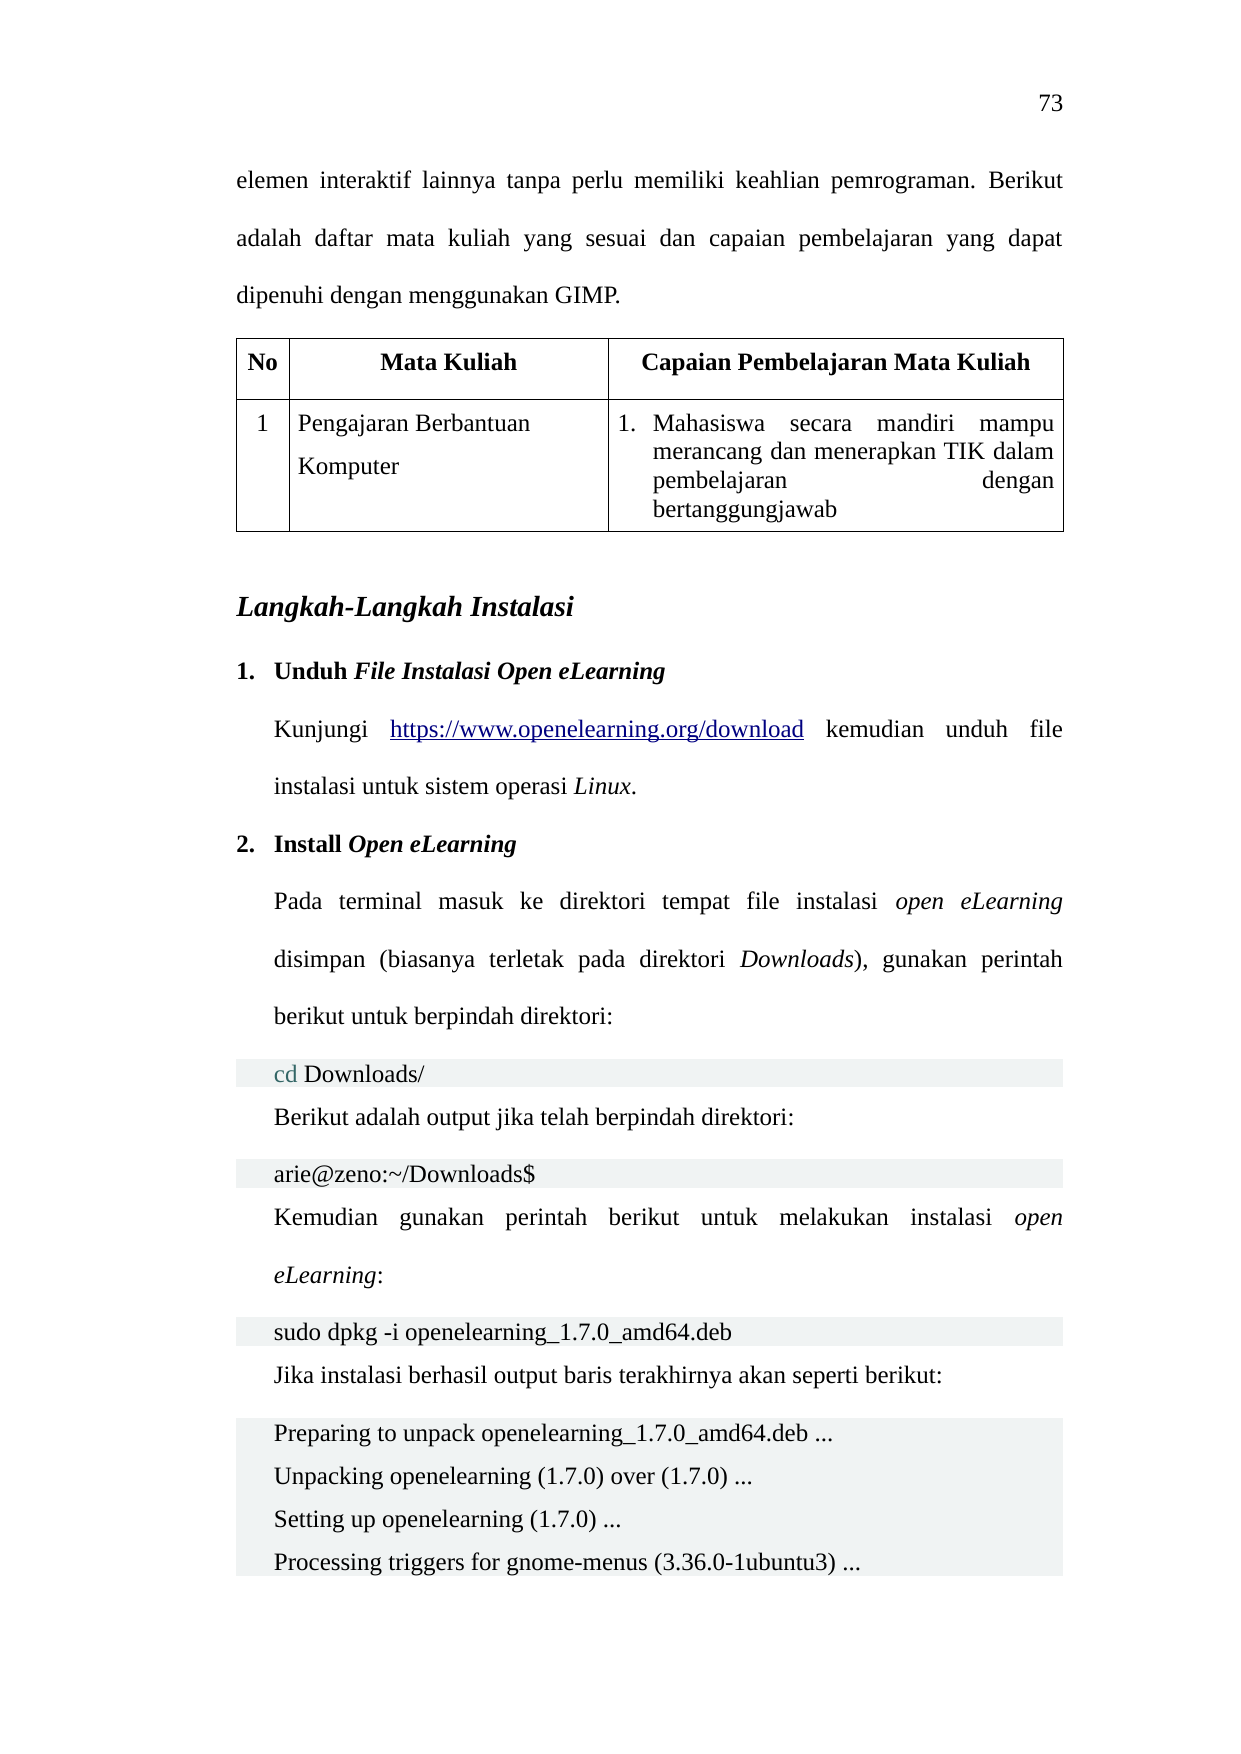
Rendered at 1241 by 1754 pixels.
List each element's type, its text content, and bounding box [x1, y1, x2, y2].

table_cell Pengajaran Berbantuan Komputer [290, 400, 608, 531]
list arie@zeno:~/Downloads$ [236, 1159, 1063, 1188]
table_cell Mahasiswa secara mandiri mampu merancang dan menerapkan TIK dalam pembelajaran dengan bertanggungjawab [609, 400, 1063, 531]
list Install Open eLearning [236, 829, 1063, 857]
list Jika instalasi berhasil output baris terakhirnya akan seperti berikut: [236, 1361, 1063, 1389]
list sudo dpkg -i openelearning_1.7.0_amd64.deb [236, 1317, 1063, 1346]
table_header No [237, 339, 289, 399]
list Setting up openelearning (1.7.0) ... [236, 1504, 1063, 1533]
text elemen interaktif lainnya tanpa perlu memiliki keahlian pemrograman. Berikut adalah daftar mata kuliah yang sesuai dan capaian pembelajaran yang dapat dipenuhi dengan menggunakan GIMP. [236, 165, 1063, 309]
list Kemudian gunakan perintah berikut untuk melakukan instalasi open eLearning: [236, 1202, 1063, 1289]
list Processing triggers for gnome-menus (3.36.0-1ubuntu3) ... [236, 1547, 1063, 1576]
list Kunjungi https://www.openelearning.org/download kemudian unduh file instalasi untuk sistem operasi Linux. [236, 714, 1063, 800]
table_header Mata Kuliah [290, 339, 608, 399]
list cd Downloads/ [236, 1059, 1063, 1087]
list Berikut adalah output jika telah berpindah direktori: [236, 1102, 1063, 1131]
text Langkah-Langkah Instalasi [236, 589, 1063, 623]
list Preparing to unpack openelearning_1.7.0_amd64.deb ... [236, 1418, 1063, 1447]
list Pada terminal masuk ke direktori tempat file instalasi open eLearning disimpan (biasanya terletak pada direktori Downloads), gunakan perintah berikut untuk berpindah direktori: [236, 886, 1063, 1030]
list Unduh File Instalasi Open eLearning [236, 656, 1063, 685]
list Unpacking openelearning (1.7.0) over (1.7.0) ... [236, 1461, 1063, 1490]
table_cell 1 [237, 400, 289, 531]
table_header Capaian Pembelajaran Mata Kuliah [609, 339, 1063, 399]
